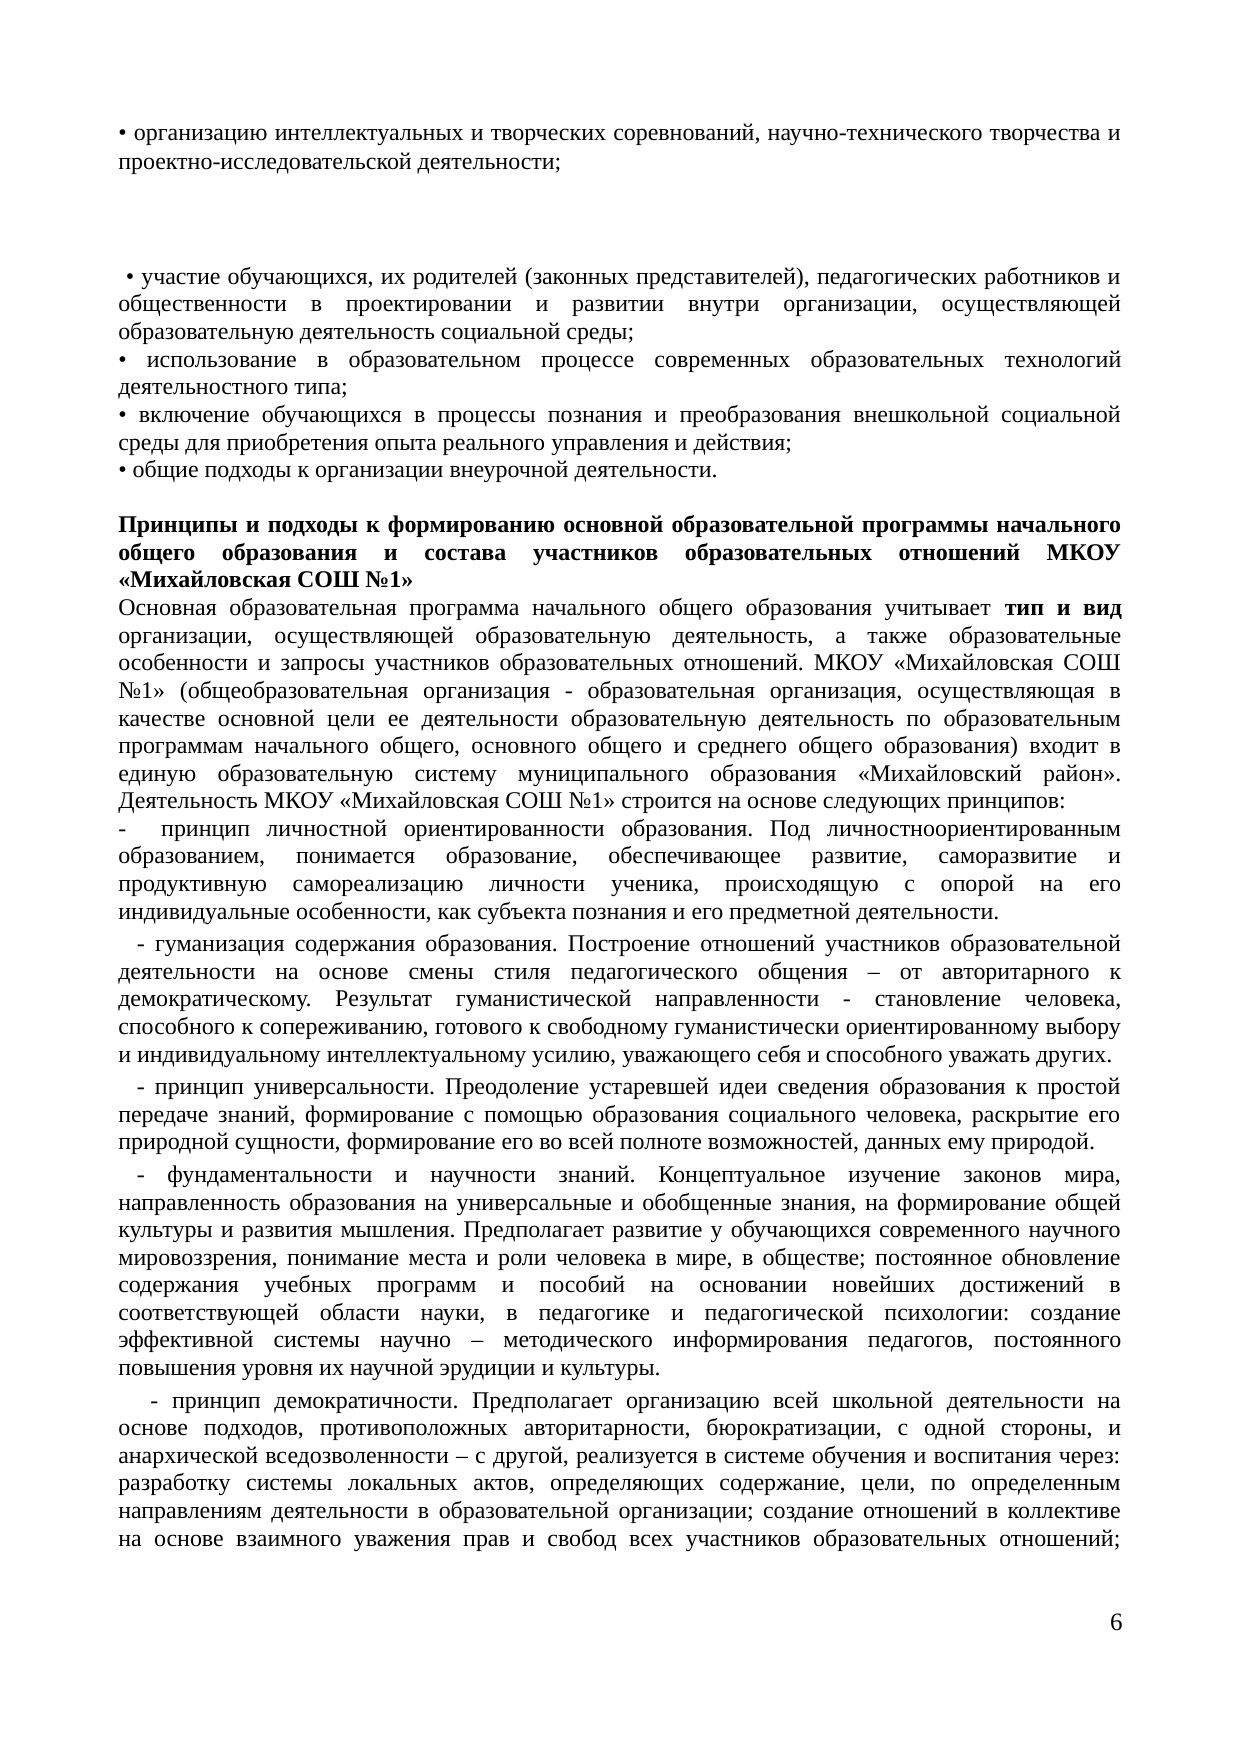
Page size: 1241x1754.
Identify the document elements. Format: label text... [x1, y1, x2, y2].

text • участие обучающихся, их родителей (законных представителей), педагогических работников и общественности в проектировании и развитии внутри организации, осуществляющей образовательную деятельность социальной среды; [118, 261, 1122, 345]
text • организацию интеллектуальных и творческих соревнований, научно-технического творчества и проектно-исследовательской деятельности; [118, 118, 1122, 174]
text - фундаментальности и научности знаний. Концептуальное изучение законов мира, направленность образования на универсальные и обобщенные знания, на формирование общей культуры и развития мышления. Предполагает развитие у обучающихся современного научного мировоззрения, понимание места и роли человека в мире, в обществе; постоянное обновление содержания учебных программ и пособий на основании новейших достижений в соответствующей области науки, в педагогике и педагогической психологии: создание эффективной системы научно – методического информирования педагогов, постоянного повышения уровня их научной эрудиции и культуры. [118, 1160, 1122, 1381]
text - принцип универсальности. Преодоление устаревшей идеи сведения образования к простой передаче знаний, формирование с помощью образования социального человека, раскрытие его природной сущности, формирование его во всей полноте возможностей, данных ему природой. [118, 1072, 1122, 1155]
text • использование в образовательном процессе современных образовательных технологий деятельностного типа; [118, 345, 1122, 400]
text - гуманизация содержания образования. Построение отношений участников образовательной деятельности на основе смены стиля педагогического общения – от авторитарного к демократическому. Результат гуманистической направленности - становление человека, способного к сопереживанию, готового к свободному гуманистически ориентированному выбору и индивидуальному интеллектуальному усилию, уважающего себя и способного уважать других. [118, 929, 1122, 1067]
text - принцип личностной ориентированности образования. Под личностноориентированным образованием, понимается образование, обеспечивающее развитие, саморазвитие и продуктивную самореализацию личности ученика, происходящую с опорой на его индивидуальные особенности, как субъекта познания и его предметной деятельности. [118, 814, 1122, 924]
text • общие подходы к организации внеурочной деятельности. [118, 455, 1122, 483]
text • включение обучающихся в процессы познания и преобразования внешкольной социальной среды для приобретения опыта реального управления и действия; [118, 400, 1122, 455]
text Принципы и подходы к формированию основной образовательной программы начального общего образования и состава участников образовательных отношений МКОУ «Михайловская СОШ №1» [118, 510, 1122, 593]
text Основная образовательная программа начального общего образования учитывает тип и вид организации, осуществляющей образовательную деятельность, а также образовательные особенности и запросы участников образовательных отношений. МКОУ «Михайловская СОШ №1» (общеобразовательная организация - образовательная организация, осуществляющая в качестве основной цели ее деятельности образовательную деятельность по образовательным программам начального общего, основного общего и среднего общего образования) входит в единую образовательную систему муниципального образования «Михайловский район». Деятельность МКОУ «Михайловская СОШ №1» строится на основе следующих принципов: [118, 593, 1122, 814]
text  - принцип демократичности. Предполагает организацию всей школьной деятельности на основе подходов, противоположных авторитарности, бюрократизации, с одной стороны, и анархической вседозволенности – с другой, реализуется в системе обучения и воспитания через: разработку системы локальных актов, определяющих содержание, цели, по определенным направлениям деятельности в образовательной организации; создание отношений в коллективе на основе взаимного уважения прав и свобод всех участников образовательных отношений; [118, 1386, 1122, 1551]
